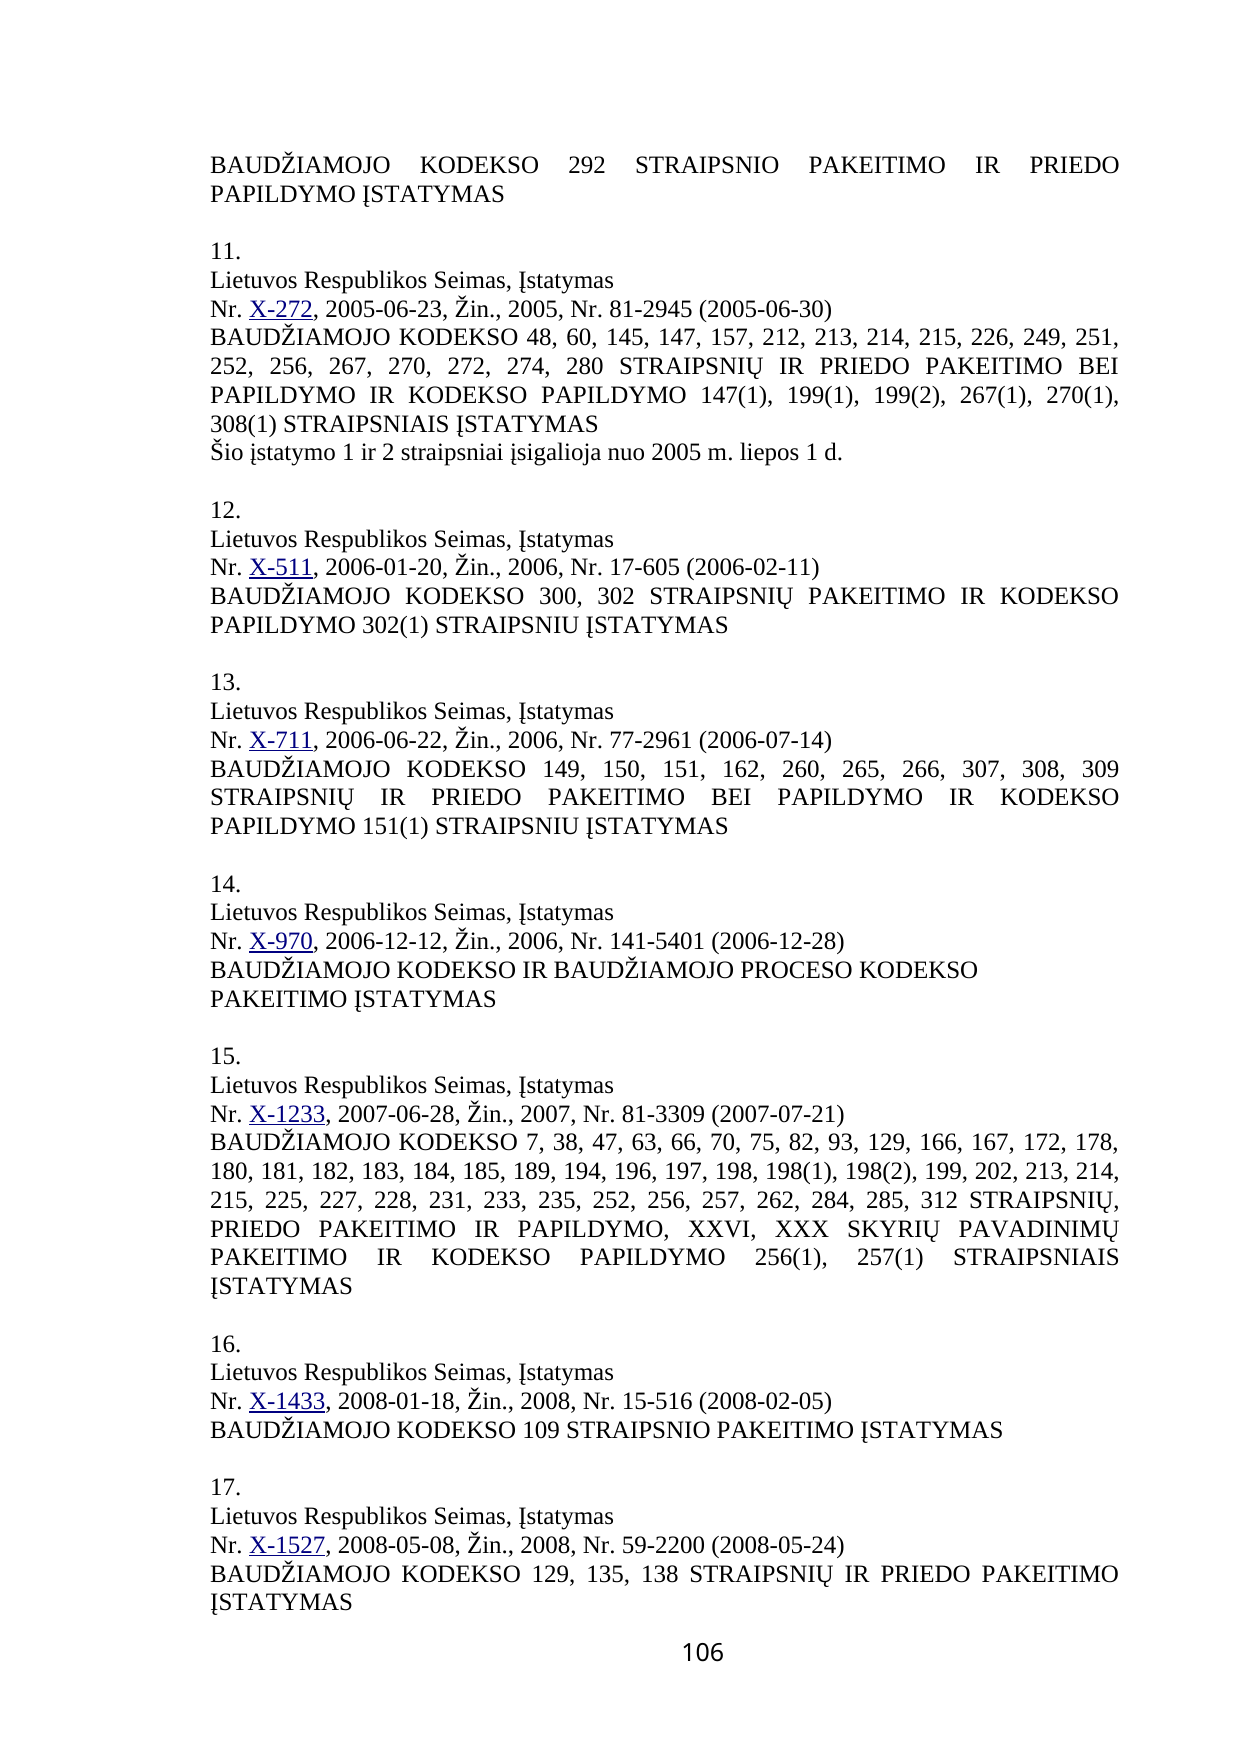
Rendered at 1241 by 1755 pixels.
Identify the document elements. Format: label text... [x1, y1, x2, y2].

text 15. [210, 1041, 1120, 1070]
text 17. [210, 1472, 1120, 1501]
text 14. [210, 869, 1120, 897]
text Nr. X-1527, 2008-05-08, Žin., 2008, Nr. 59-2200 (2008-05-24) [210, 1530, 1120, 1559]
text BAUDŽIAMOJO KODEKSO 109 STRAIPSNIO PAKEITIMO ĮSTATYMAS [210, 1415, 1120, 1444]
text Nr. X-1233, 2007-06-28, Žin., 2007, Nr. 81-3309 (2007-07-21) [210, 1099, 1120, 1127]
text Lietuvos Respublikos Seimas, Įstatymas [210, 1501, 1120, 1530]
text Šio įstatymo 1 ir 2 straipsniai įsigalioja nuo 2005 m. liepos 1 d. [210, 437, 1120, 466]
text BAUDŽIAMOJO KODEKSO 300, 302 STRAIPSNIŲ PAKEITIMO IR KODEKSO PAPILDYMO 302(1) STRAIPSNIU ĮSTATYMAS [210, 581, 1120, 639]
text Lietuvos Respublikos Seimas, Įstatymas [210, 1357, 1120, 1386]
text Lietuvos Respublikos Seimas, Įstatymas [210, 1070, 1120, 1099]
text Lietuvos Respublikos Seimas, Įstatymas [210, 897, 1120, 926]
text 12. [210, 495, 1120, 524]
text Nr. X-272, 2005-06-23, Žin., 2005, Nr. 81-2945 (2005-06-30) [210, 294, 1120, 322]
text BAUDŽIAMOJO KODEKSO 7, 38, 47, 63, 66, 70, 75, 82, 93, 129, 166, 167, 172, 178, 180, 181, 182, 183, 184, 185, 189, 194, 196, 197, 198, 198(1), 198(2), 199, 202, 213, 214, 215, 225, 227, 228, 231, 233, 235, 252, 256, 257, 262, 284, 285, 312 STRAIPSNIŲ, PRIEDO PAKEITIMO IR PAPILDYMO, XXVI, XXX SKYRIŲ PAVADINIMŲ PAKEITIMO IR KODEKSO PAPILDYMO 256(1), 257(1) STRAIPSNIAIS ĮSTATYMAS [210, 1127, 1120, 1300]
text Nr. X-711, 2006-06-22, Žin., 2006, Nr. 77-2961 (2006-07-14) [210, 725, 1120, 754]
text Nr. X-970, 2006-12-12, Žin., 2006, Nr. 141-5401 (2006-12-28) [210, 926, 1120, 955]
text 11. [210, 236, 1120, 265]
text BAUDŽIAMOJO KODEKSO IR BAUDŽIAMOJO PROCESO KODEKSO PAKEITIMO ĮSTATYMAS [210, 955, 1120, 1012]
text Nr. X-511, 2006-01-20, Žin., 2006, Nr. 17-605 (2006-02-11) [210, 552, 1120, 581]
text 13. [210, 667, 1120, 696]
text 16. [210, 1329, 1120, 1357]
text Lietuvos Respublikos Seimas, Įstatymas [210, 524, 1120, 552]
text BAUDŽIAMOJO KODEKSO 48, 60, 145, 147, 157, 212, 213, 214, 215, 226, 249, 251, 252, 256, 267, 270, 272, 274, 280 STRAIPSNIŲ IR PRIEDO PAKEITIMO BEI PAPILDYMO IR KODEKSO PAPILDYMO 147(1), 199(1), 199(2), 267(1), 270(1), 308(1) STRAIPSNIAIS ĮSTATYMAS [210, 322, 1120, 437]
text BAUDŽIAMOJO KODEKSO 149, 150, 151, 162, 260, 265, 266, 307, 308, 309 STRAIPSNIŲ IR PRIEDO PAKEITIMO BEI PAPILDYMO IR KODEKSO PAPILDYMO 151(1) STRAIPSNIU ĮSTATYMAS [210, 754, 1120, 840]
text Lietuvos Respublikos Seimas, Įstatymas [210, 265, 1120, 294]
text BAUDŽIAMOJO KODEKSO 292 STRAIPSNIO PAKEITIMO IR PRIEDO PAPILDYMO ĮSTATYMAS [210, 150, 1120, 207]
text Nr. X-1433, 2008-01-18, Žin., 2008, Nr. 15-516 (2008-02-05) [210, 1386, 1120, 1415]
text BAUDŽIAMOJO KODEKSO 129, 135, 138 STRAIPSNIŲ IR PRIEDO PAKEITIMO ĮSTATYMAS [210, 1559, 1120, 1616]
text Lietuvos Respublikos Seimas, Įstatymas [210, 696, 1120, 725]
